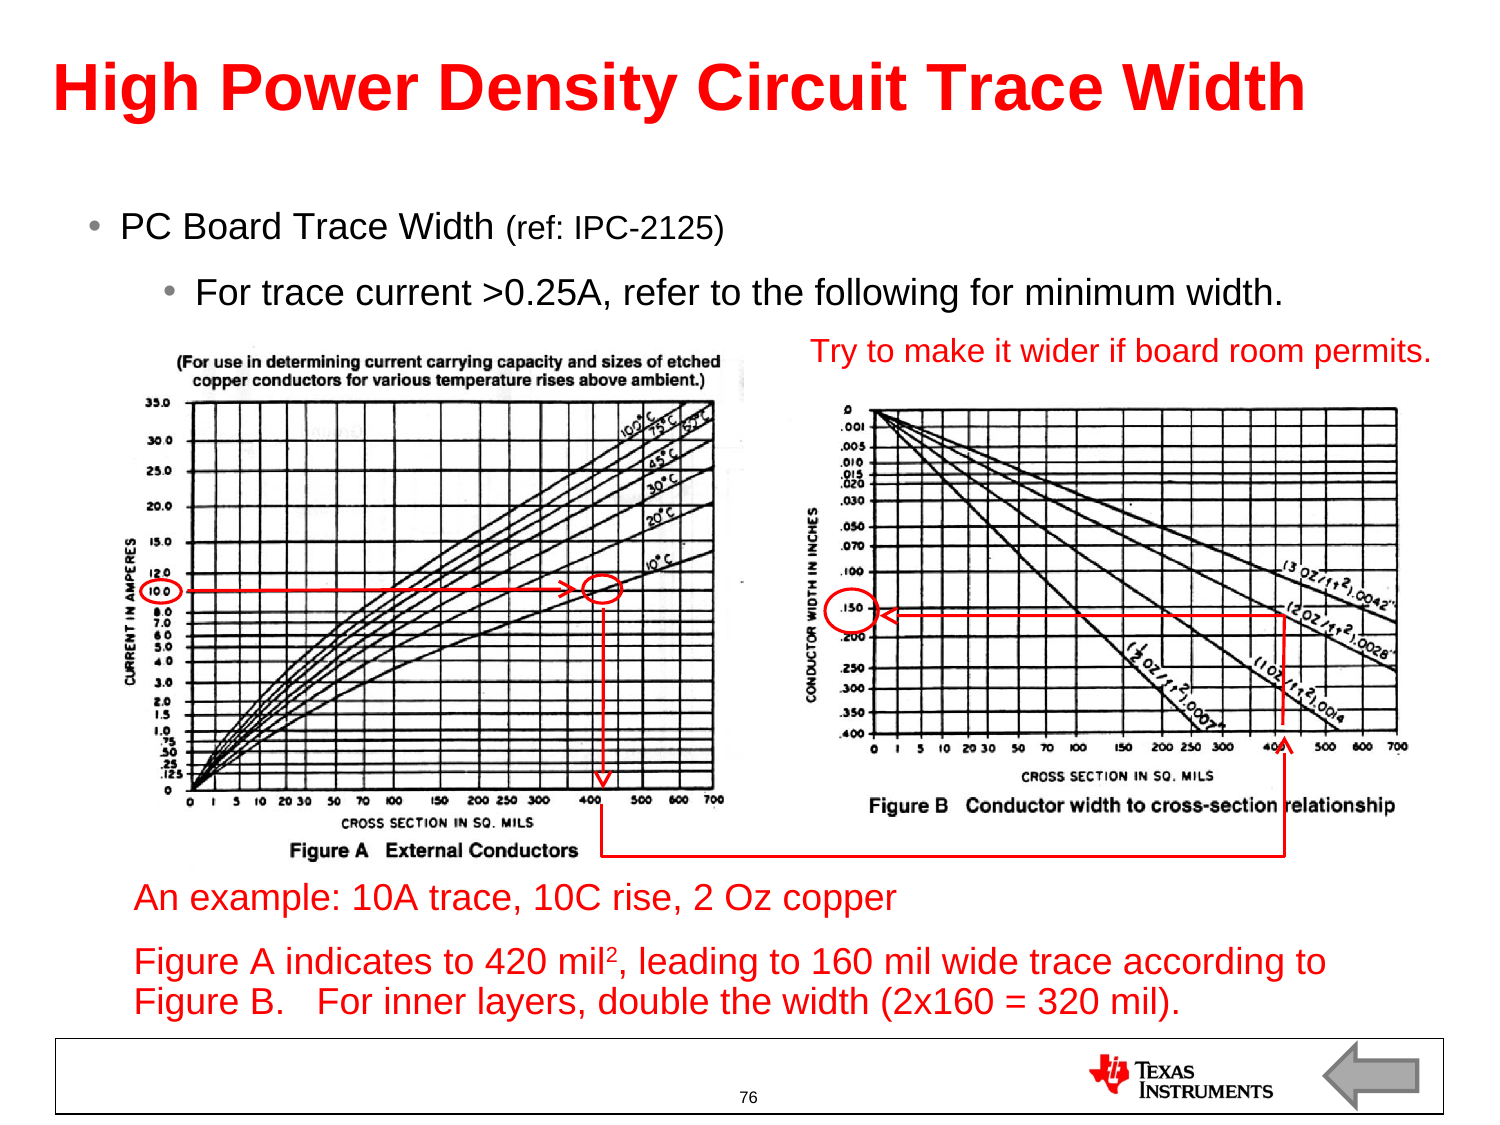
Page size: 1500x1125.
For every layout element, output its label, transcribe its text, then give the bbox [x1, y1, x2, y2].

text_box Try to make it wider if board room permits. [761, 326, 1482, 378]
picture [783, 393, 1418, 826]
text_box [1324, 1045, 1418, 1107]
text_box [715, 1082, 782, 1112]
text_box An example: 10A trace, 10C rise, 2 Oz copper Figure A indicates to 420 mil2, leading to 160 mil wide trace according to Figure B. For inner layers, double the width (2x160 = 320 mil). [118, 870, 1401, 1031]
picture [104, 340, 748, 871]
text_box PC Board Trace Width (ref: IPC-2125) For trace current >0.25A, refer to the following for minimum width. [73, 200, 1449, 557]
title High Power Density Circuit Trace Width [37, 23, 1426, 158]
picture [1087, 1052, 1274, 1099]
